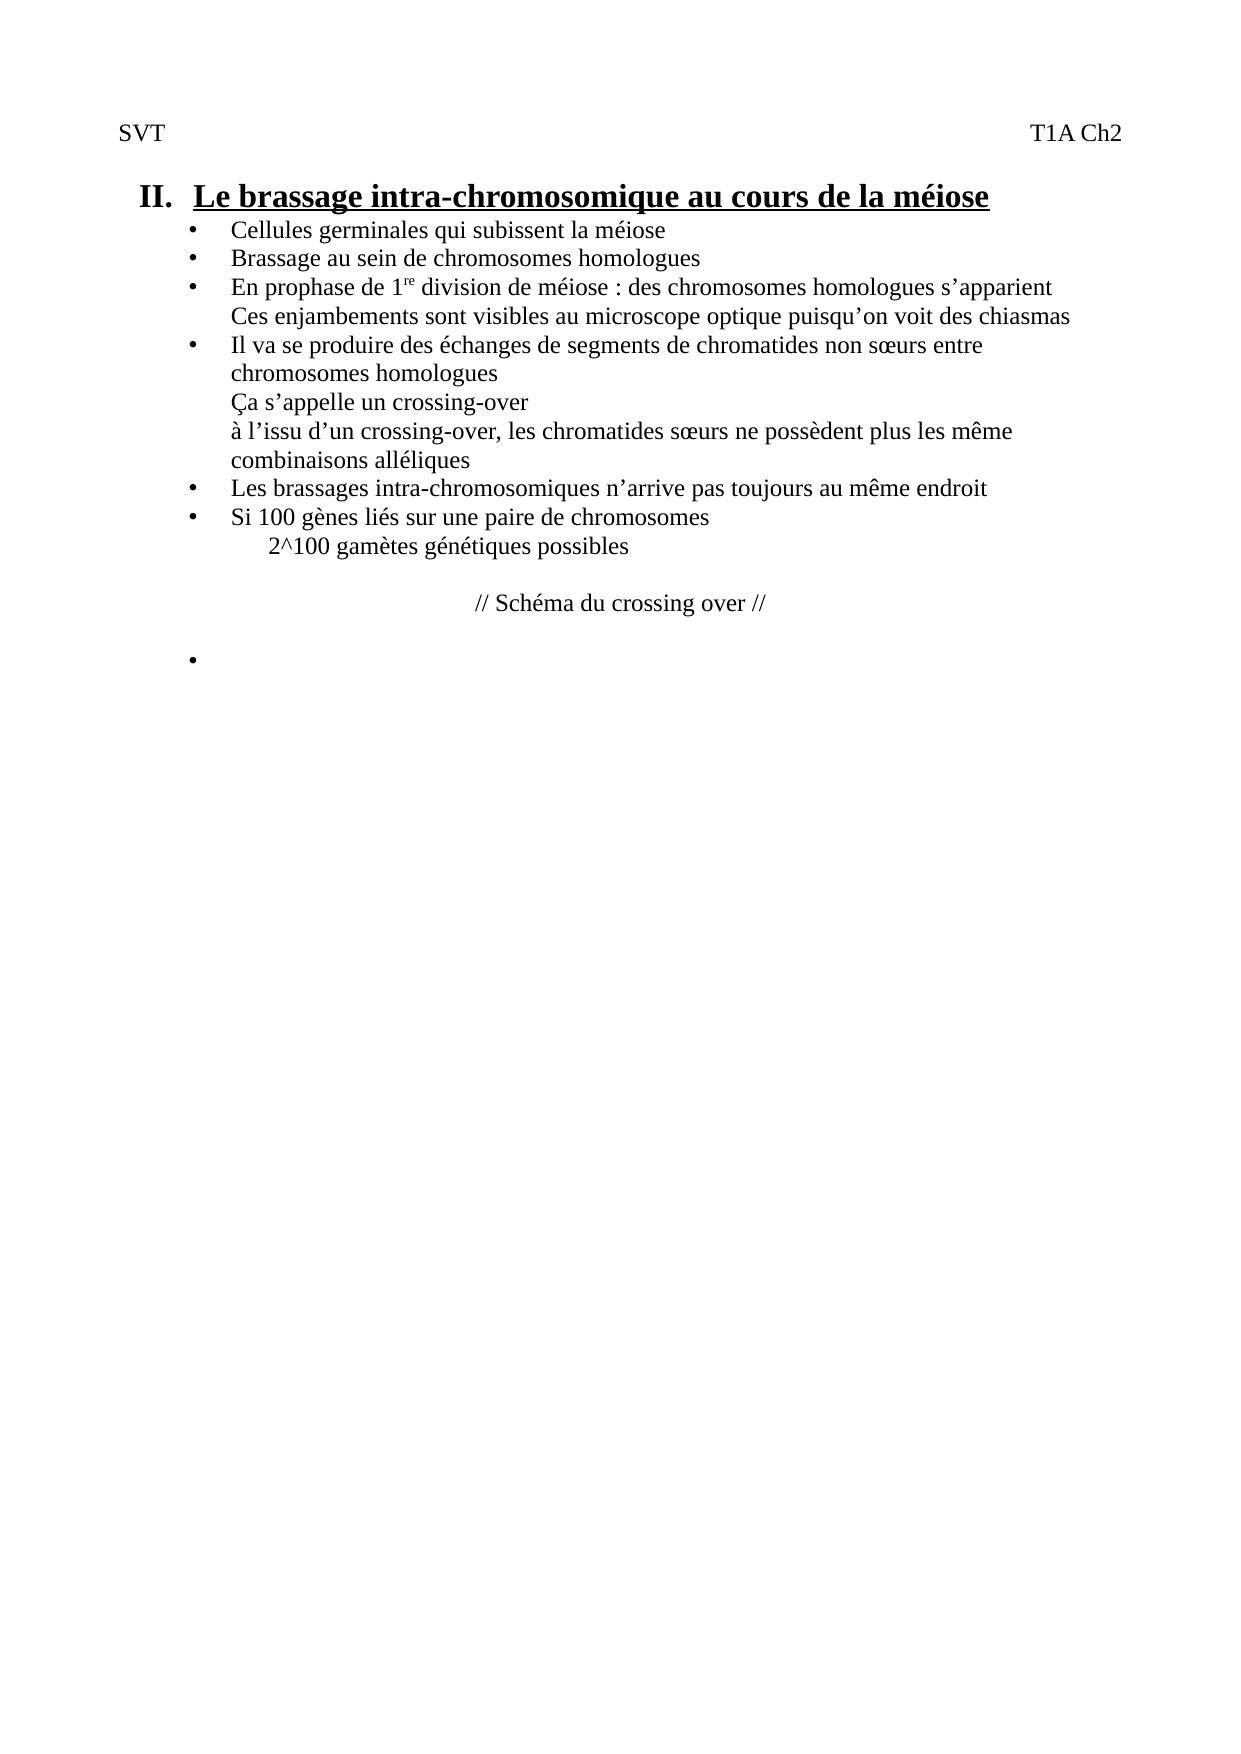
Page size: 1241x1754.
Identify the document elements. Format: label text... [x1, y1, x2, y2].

list Il va se produire des échanges de segments de chromatides non sœurs entre chromosomes homologues [193, 330, 1122, 387]
list 2^100 gamètes génétiques possibles [231, 531, 1122, 560]
list Le brassage intra-chromosomique au cours de la méiose [156, 176, 1122, 215]
list Si 100 gènes liés sur une paire de chromosomes [193, 502, 1122, 531]
text // Schéma du crossing over // [118, 588, 1122, 617]
list Ces enjambements sont visibles au microscope optique puisqu’on voit des chiasmas [193, 301, 1122, 330]
list Ça s’appelle un crossing-over [193, 387, 1122, 416]
list Les brassages intra-chromosomiques n’arrive pas toujours au même endroit [193, 473, 1122, 502]
list à l’issu d’un crossing-over, les chromatides sœurs ne possèdent plus les même combinaisons alléliques [193, 416, 1122, 473]
list En prophase de 1re division de méiose : des chromosomes homologues s’apparient [193, 272, 1122, 301]
list Brassage au sein de chromosomes homologues [193, 243, 1122, 272]
list Cellules germinales qui subissent la méiose [193, 215, 1122, 243]
